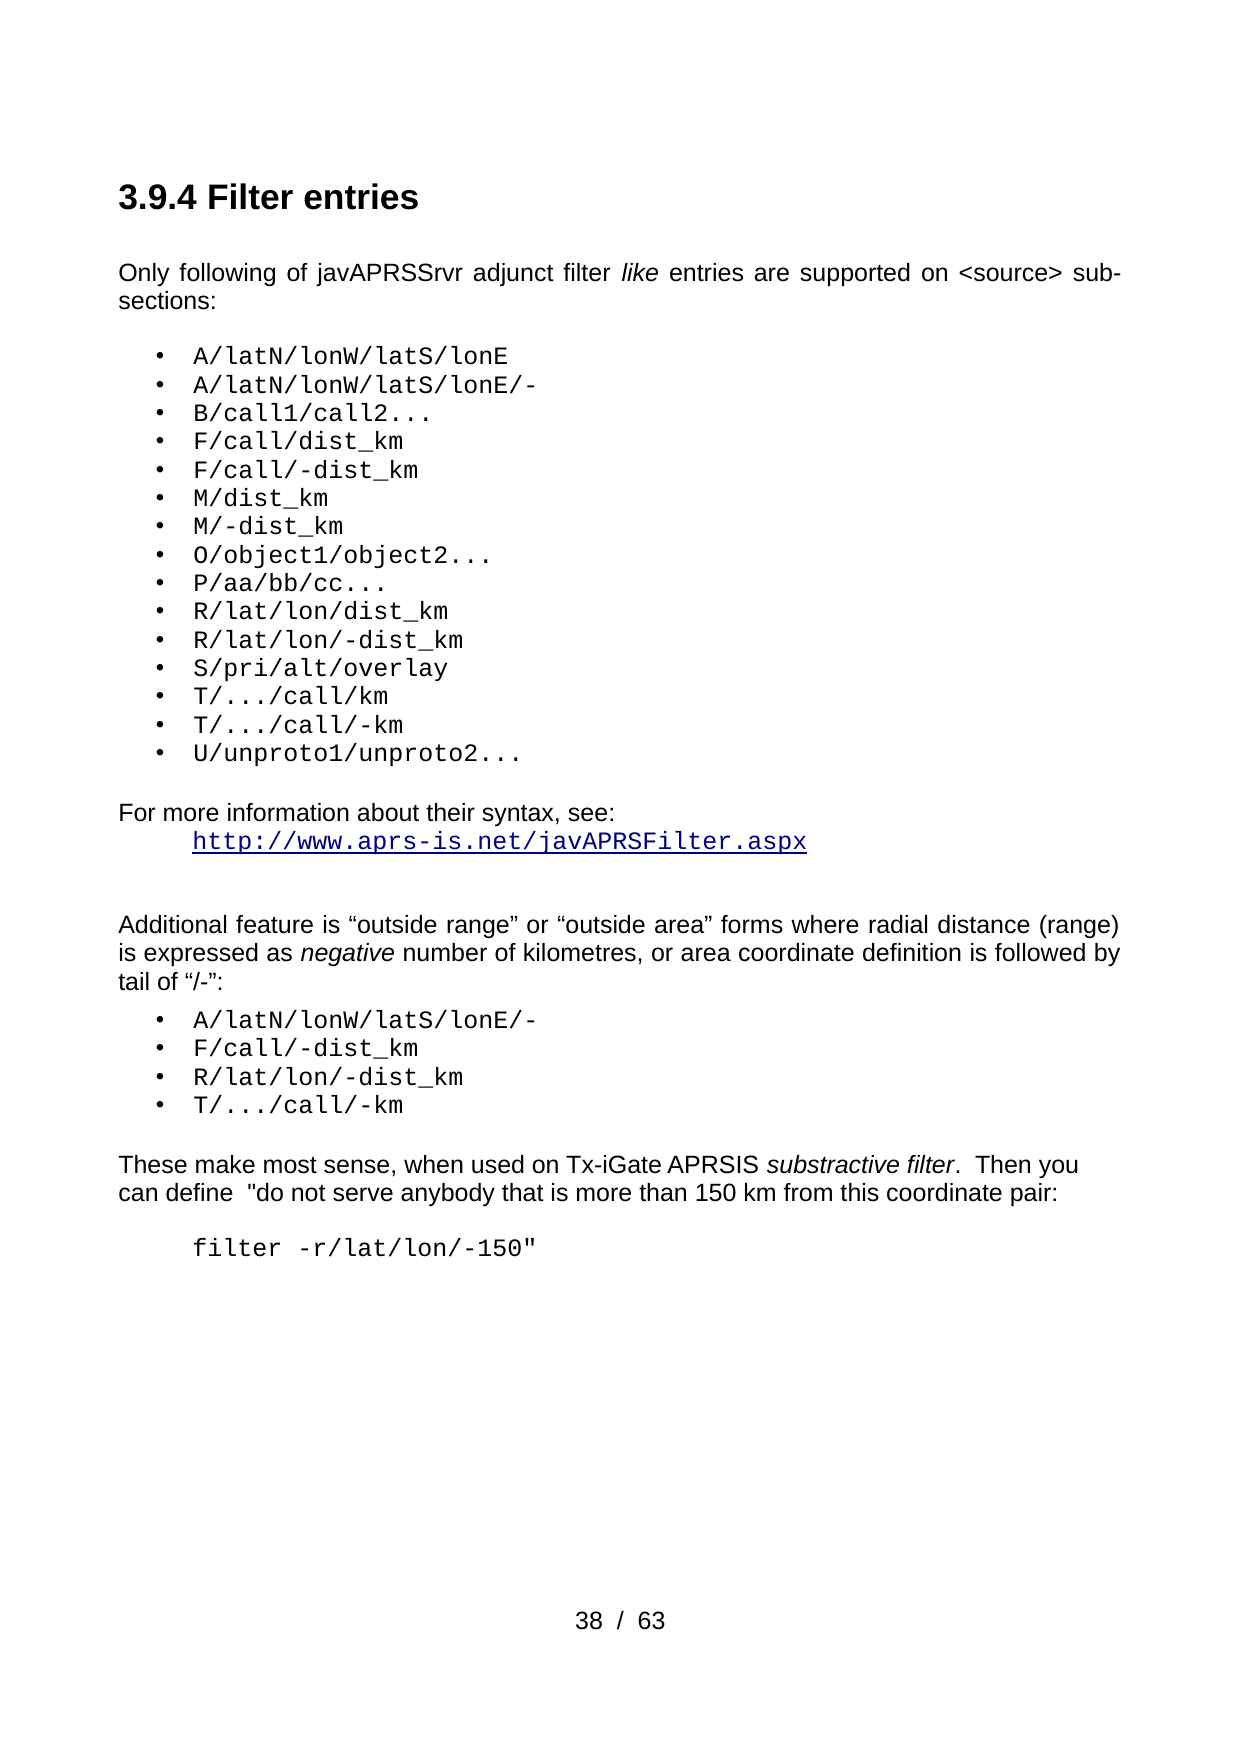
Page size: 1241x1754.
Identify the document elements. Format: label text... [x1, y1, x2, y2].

text For more information about their syntax, see: [118, 798, 1122, 826]
list T/.../call/-km [156, 1093, 1122, 1121]
list P/aa/bb/cc... [156, 571, 1122, 599]
text These make most sense, when used on Tx-iGate APRSIS substractive filter. Then you can define "do not serve anybody that is more than 150 km from this coordinate pair: [118, 1150, 1122, 1207]
list A/latN/lonW/latS/lonE [156, 344, 1122, 372]
text filter -r/lat/lon/-150" [192, 1236, 1122, 1264]
text Additional feature is “outside range” or “outside area” forms where radial distance (range) is expressed as negative number of kilometres, or area coordinate definition is followed by tail of “/-”: [118, 909, 1122, 996]
text Only following of javAPRSSrvr adjunct filter like entries are supported on <source> sub-sections: [118, 258, 1122, 315]
list F/call/dist_km [156, 429, 1122, 457]
list M/dist_km [156, 486, 1122, 514]
list U/unproto1/unproto2... [156, 741, 1122, 769]
list R/lat/lon/dist_km [156, 599, 1122, 627]
list F/call/-dist_km [156, 457, 1122, 486]
list R/lat/lon/-dist_km [156, 627, 1122, 656]
list A/latN/lonW/latS/lonE/- [156, 372, 1122, 401]
list T/.../call/-km [156, 712, 1122, 741]
subtitle Filter entries [118, 176, 1122, 217]
list M/-dist_km [156, 514, 1122, 542]
list T/.../call/km [156, 684, 1122, 712]
list R/lat/lon/-dist_km [156, 1064, 1122, 1093]
list S/pri/alt/overlay [156, 656, 1122, 684]
list B/call1/call2... [156, 401, 1122, 429]
list O/object1/object2... [156, 542, 1122, 571]
text http://www.aprs-is.net/javAPRSFilter.aspx [118, 826, 1122, 857]
list F/call/-dist_km [156, 1036, 1122, 1064]
list A/latN/lonW/latS/lonE/- [156, 1008, 1122, 1036]
